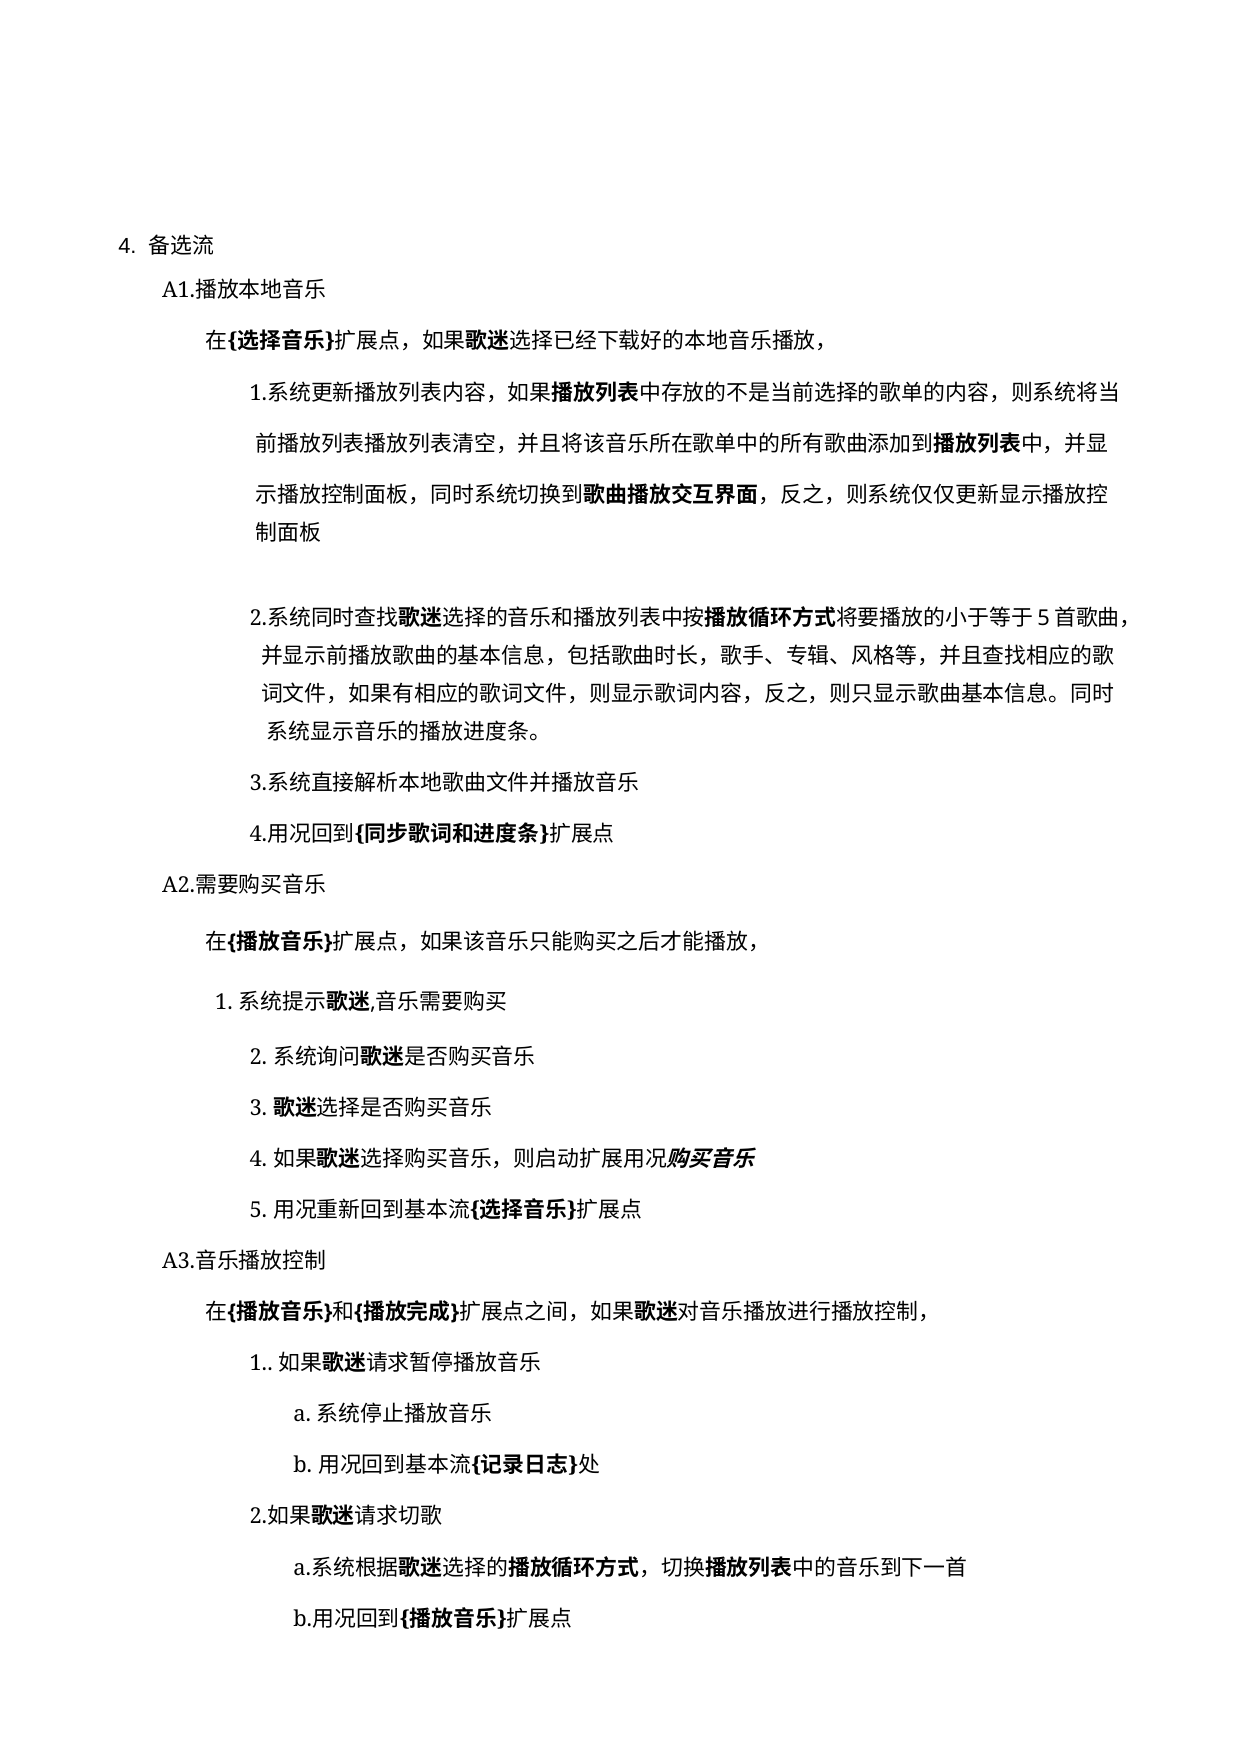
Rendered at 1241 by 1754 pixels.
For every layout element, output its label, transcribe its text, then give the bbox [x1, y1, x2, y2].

text a.系统根据歌迷选择的播放循环方式，切换播放列表中的音乐到下一首 [118, 1549, 1122, 1581]
text 1. 系统提示歌迷,音乐需要购买 [118, 978, 1122, 1018]
text 1.系统更新播放列表内容，如果播放列表中存放的不是当前选择的歌单的内容，则系统将当 [118, 374, 1122, 406]
text A1.播放本地音乐 [118, 272, 1122, 304]
text a. 系统停止播放音乐 [118, 1396, 1122, 1428]
text 3.系统直接解析本地歌曲文件并播放音乐 [118, 765, 1122, 797]
text 示播放控制面板，同时系统切换到歌曲播放交互界面，反之，则系统仅仅更新显示播放控 制面板 [118, 477, 1122, 546]
text 1.. 如果歌迷请求暂停播放音乐 [118, 1345, 1122, 1377]
text b.用况回到{播放音乐}扩展点 [118, 1601, 1122, 1632]
text 在{播放音乐}扩展点，如果该音乐只能购买之后才能播放， [118, 918, 1122, 958]
text 4. 如果歌迷选择购买音乐，则启动扩展用况购买音乐 [118, 1141, 1122, 1173]
text 在{选择音乐}扩展点，如果歌迷选择已经下载好的本地音乐播放， [118, 323, 1122, 355]
text A3.音乐播放控制 [118, 1243, 1122, 1275]
text A2.需要购买音乐 [118, 867, 1122, 899]
text b. 用况回到基本流{记录日志}处 [118, 1447, 1122, 1479]
text 在{播放音乐}和{播放完成}扩展点之间，如果歌迷对音乐播放进行播放控制， [118, 1294, 1122, 1326]
text 3. 歌迷选择是否购买音乐 [118, 1090, 1122, 1122]
text 4.用况回到{同步歌词和进度条}扩展点 [118, 816, 1122, 848]
text 2.如果歌迷请求切歌 [118, 1498, 1122, 1530]
text 前播放列表播放列表清空，并且将该音乐所在歌单中的所有歌曲添加到播放列表中，并显 [118, 426, 1122, 457]
text 5. 用况重新回到基本流{选择音乐}扩展点 [118, 1192, 1122, 1224]
subtitle 备选流 [118, 228, 1122, 260]
text 2.系统同时查找歌迷选择的音乐和播放列表中按播放循环方式将要播放的小于等于5首歌曲， 并显示前播放歌曲的基本信息，包括歌曲时长，歌手、专辑、风格等，并且查找相应的歌 词文件，如果有相应的歌词文件，则显示歌词内容，反之，则只显示歌曲基本信息。同时 系统显示音乐的播放进度条。 [118, 600, 1122, 746]
text 2. 系统询问歌迷是否购买音乐 [118, 1039, 1122, 1071]
